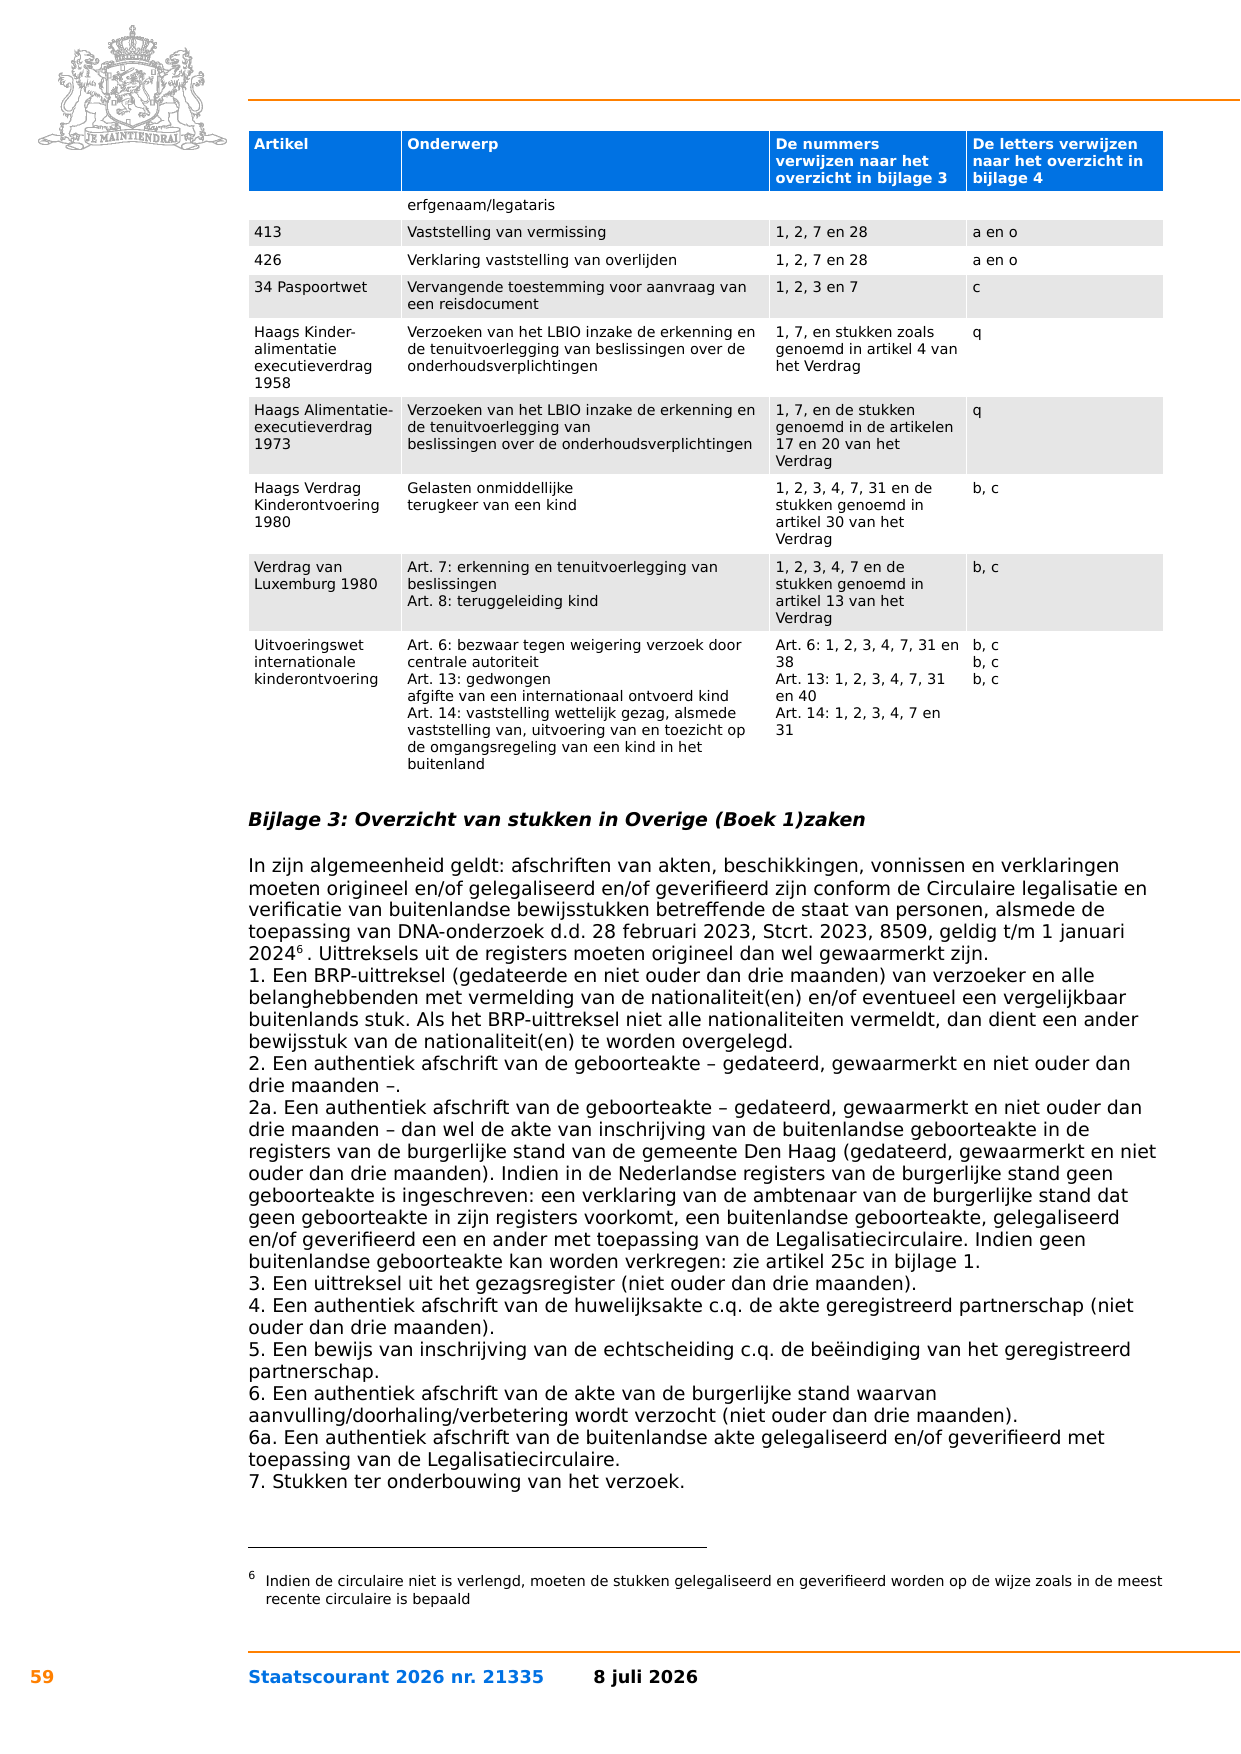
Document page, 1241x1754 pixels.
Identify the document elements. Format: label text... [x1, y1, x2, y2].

table_cell Gelasten onmiddellijke terugkeer van een kind [402, 476, 769, 553]
table_cell 1, 2, 3 en 7 [770, 275, 966, 318]
table_cell b, c [967, 554, 1163, 631]
table_cell 413 [249, 220, 401, 246]
table_cell Verklaring vaststelling van overlijden [402, 247, 769, 273]
table_cell [967, 192, 1163, 219]
table_cell Uitvoeringswet internationale kinderontvoering [249, 632, 401, 777]
table_cell 1, 2, 7 en 28 [770, 247, 966, 273]
table_cell 1, 7, en stukken zoals genoemd in artikel 4 van het Verdrag [770, 319, 966, 396]
table_header Onderwerp [402, 131, 769, 191]
table_header De letters verwijzen naar het overzicht in bijlage 4 [967, 131, 1163, 191]
table_cell Haags Alimentatie-executieverdrag 1973 [249, 397, 401, 474]
table_cell q [967, 397, 1163, 474]
text 6a. Een authentiek afschrift van de buitenlandse akte gelegaliseerd en/of geverifieerd met toepassing van de Legalisatiecirculaire. [248, 1427, 1163, 1471]
table_cell Haags Kinder- alimentatie executieverdrag 1958 [249, 319, 401, 396]
table_cell Art. 6: bezwaar tegen weigering verzoek door centrale autoriteit Art. 13: gedwongen afgifte van een internationaal ontvoerd kind Art. 14: vaststelling wettelijk gezag, alsmede vaststelling van, uitvoering van en toezicht op de omgangsregeling van een kind in het buitenland [402, 632, 769, 777]
table_cell a en o [967, 220, 1163, 246]
table_cell Haags Verdrag Kinderontvoering 1980 [249, 476, 401, 553]
table_cell [249, 192, 401, 219]
table_cell Verzoeken van het LBIO inzake de erkenning en de tenuitvoerlegging van beslissingen over de onderhoudsverplichtingen [402, 397, 769, 474]
text 5. Een bewijs van inschrijving van de echtscheiding c.q. de beëindiging van het geregistreerd partnerschap. [248, 1339, 1163, 1383]
text Indien de circulaire niet is verlengd, moeten de stukken gelegaliseerd en geverifieerd worden op de wijze zoals in de meest recente circulaire is bepaald [248, 1569, 1163, 1608]
table_cell Art. 6: 1, 2, 3, 4, 7, 31 en 38 Art. 13: 1, 2, 3, 4, 7, 31 en 40 Art. 14: 1, 2, 3, 4, 7 en 31 [770, 632, 966, 777]
table_cell Verdrag van Luxemburg 1980 [249, 554, 401, 631]
table_cell a en o [967, 247, 1163, 273]
table_cell [770, 192, 966, 219]
text 2. Een authentiek afschrift van de geboorteakte – gedateerd, gewaarmerkt en niet ouder dan drie maanden –. [248, 1053, 1163, 1097]
table_cell b, c b, c b, c [967, 632, 1163, 777]
text 3. Een uittreksel uit het gezagsregister (niet ouder dan drie maanden). [248, 1273, 1163, 1295]
table_cell c [967, 275, 1163, 318]
table_header Artikel [249, 131, 401, 191]
table_cell 1, 2, 3, 4, 7 en de stukken genoemd in artikel 13 van het Verdrag [770, 554, 966, 631]
table_cell 426 [249, 247, 401, 273]
table_cell Vaststelling van vermissing [402, 220, 769, 246]
table_cell Vervangende toestemming voor aanvraag van een reisdocument [402, 275, 769, 318]
picture [38, 25, 227, 150]
table_cell Verzoeken van het LBIO inzake de erkenning en de tenuitvoerlegging van beslissingen over de onderhoudsverplichtingen [402, 319, 769, 396]
text 6. Een authentiek afschrift van de akte van de burgerlijke stand waarvan aanvulling/doorhaling/verbetering wordt verzocht (niet ouder dan drie maanden). [248, 1383, 1163, 1427]
table_cell Art. 7: erkenning en tenuitvoerlegging van beslissingen Art. 8: teruggeleiding kind [402, 554, 769, 631]
table_cell 1, 2, 3, 4, 7, 31 en de stukken genoemd in artikel 30 van het Verdrag [770, 476, 966, 553]
table_cell 1, 2, 7 en 28 [770, 220, 966, 246]
table_cell erfgenaam/legataris [402, 192, 769, 219]
table_cell 34 Paspoortwet [249, 275, 401, 318]
text 1. Een BRP-uittreksel (gedateerde en niet ouder dan drie maanden) van verzoeker en alle belanghebbenden met vermelding van de nationaliteit(en) en/of eventueel een vergelijkbaar buitenlands stuk. Als het BRP-uittreksel niet alle nationaliteiten vermeldt, dan dient een ander bewijsstuk van de nationaliteit(en) te worden overgelegd. [248, 965, 1163, 1053]
text 4. Een authentiek afschrift van de huwelijksakte c.q. de akte geregistreerd partnerschap (niet ouder dan drie maanden). [248, 1295, 1163, 1339]
text In zijn algemeenheid geldt: afschriften van akten, beschikkingen, vonnissen en verklaringen moeten origineel en/of gelegaliseerd en/of geverifieerd zijn conform de Circulaire legalisatie en verificatie van buitenlandse bewijsstukken betreffende de staat van personen, alsmede de toepassing van DNA-onderzoek d.d. 28 februari 2023, Stcrt. 2023, 8509, geldig t/m 1 januari 2024. Uittreksels uit de registers moeten origineel dan wel gewaarmerkt zijn. [248, 855, 1163, 965]
text 7. Stukken ter onderbouwing van het verzoek. [248, 1471, 1163, 1493]
table_cell b, c [967, 476, 1163, 553]
table_header De nummers verwijzen naar het overzicht in bijlage 3 [770, 131, 966, 191]
table_cell q [967, 319, 1163, 396]
table_cell 1, 7, en de stukken genoemd in de artikelen 17 en 20 van het Verdrag [770, 397, 966, 474]
text 2a. Een authentiek afschrift van de geboorteakte – gedateerd, gewaarmerkt en niet ouder dan drie maanden – dan wel de akte van inschrijving van de buitenlandse geboorteakte in de registers van de burgerlijke stand van de gemeente Den Haag (gedateerd, gewaarmerkt en niet ouder dan drie maanden). Indien in de Nederlandse registers van de burgerlijke stand geen geboorteakte is ingeschreven: een verklaring van de ambtenaar van de burgerlijke stand dat geen geboorteakte in zijn registers voorkomt, een buitenlandse geboorteakte, gelegaliseerd en/of geverifieerd een en ander met toepassing van de Legalisatiecirculaire. Indien geen buitenlandse geboorteakte kan worden verkregen: zie artikel 25c in bijlage 1. [248, 1097, 1163, 1273]
subtitle Bijlage 3: Overzicht van stukken in Overige (Boek 1)zaken [248, 808, 1163, 830]
